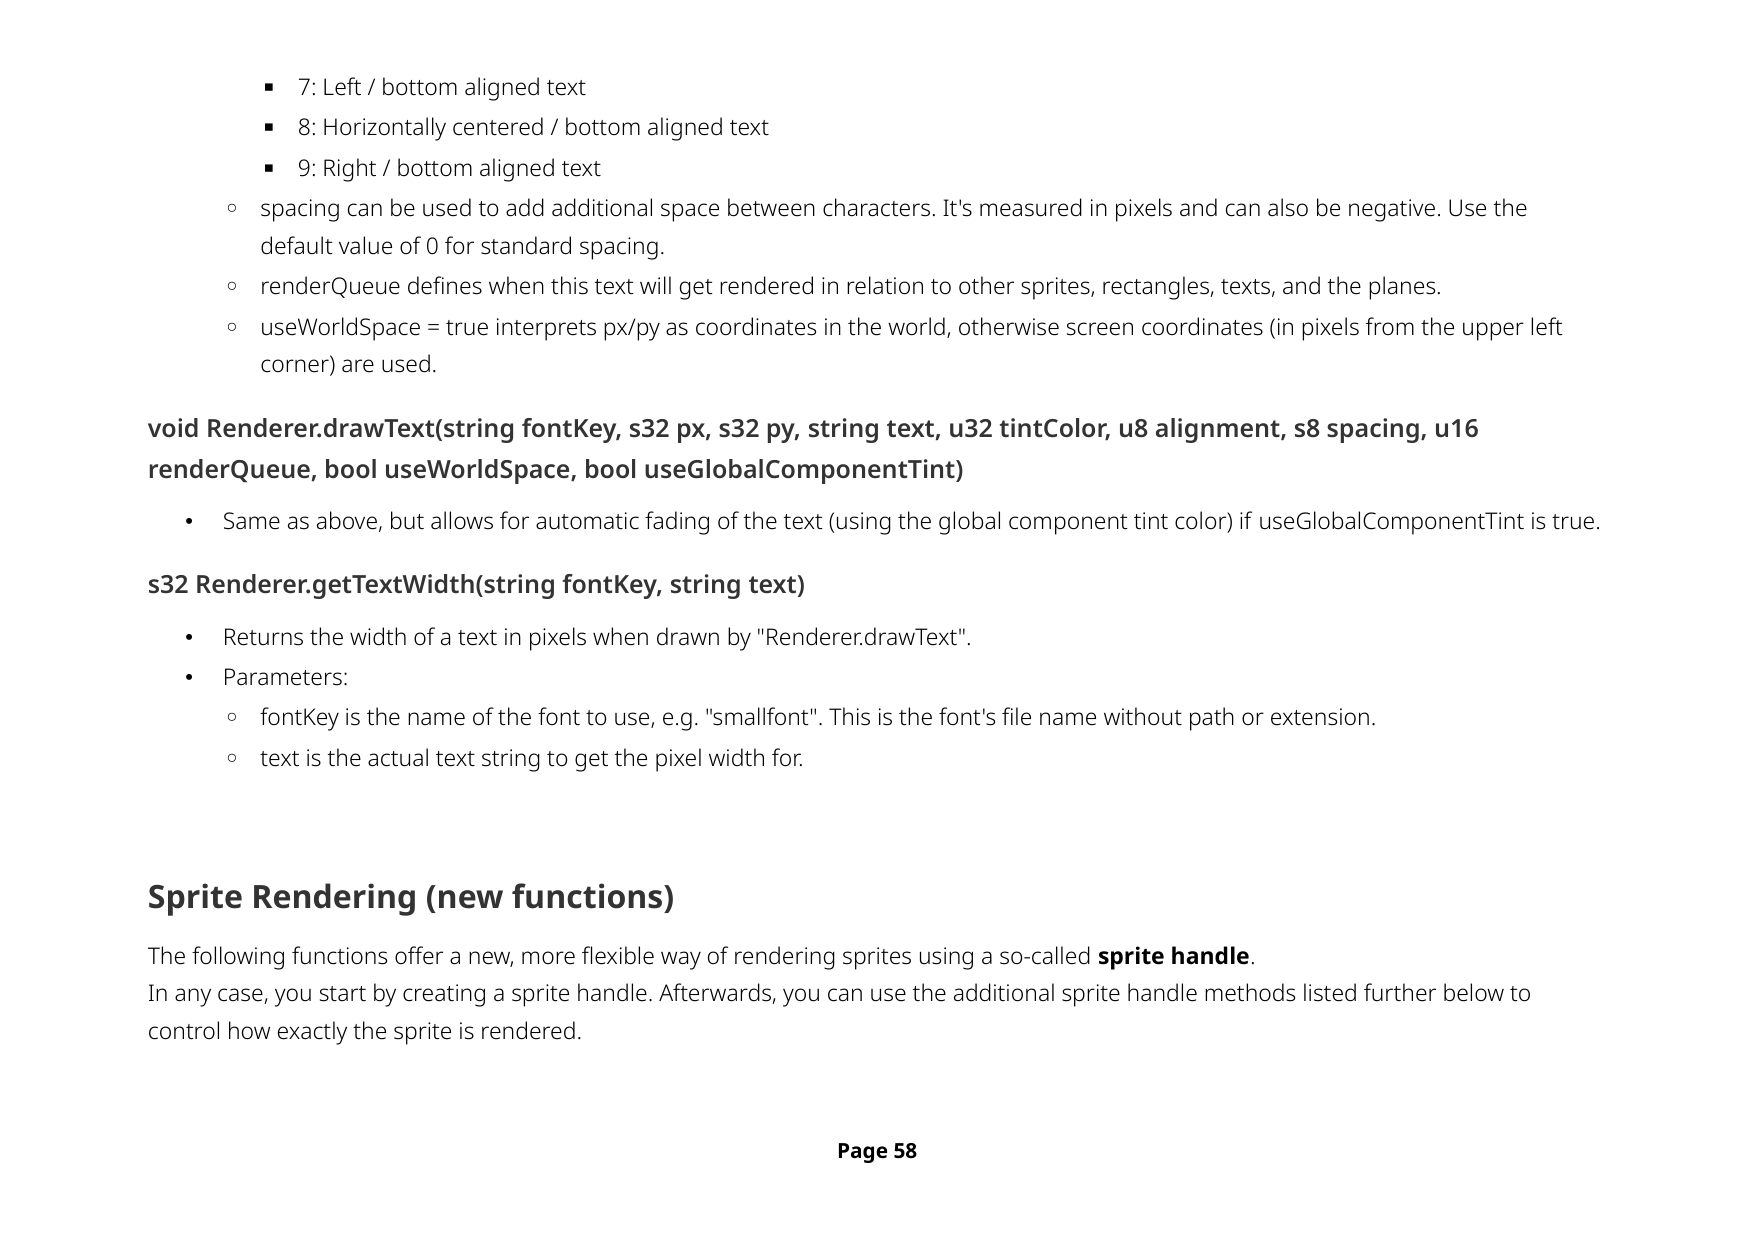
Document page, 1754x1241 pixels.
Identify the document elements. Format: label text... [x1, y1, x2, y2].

list Parameters: [185, 661, 1606, 692]
subtitle Sprite Rendering (new functions) [148, 874, 1606, 918]
list spacing can be used to add additional space between characters. It's measured in pixels and can also be negative. Use the default value of 0 for standard spacing. [223, 192, 1606, 261]
list useWorldSpace = true interprets px/py as coordinates in the world, otherwise screen coordinates (in pixels from the upper left corner) are used. [223, 310, 1606, 379]
subtitle s32 Renderer.getTextWidth(string fontKey, string text) [148, 567, 1606, 601]
list fontKey is the name of the font to use, e.g. "smallfont". This is the font's file name without path or extension. [223, 701, 1606, 732]
list Same as above, but allows for automatic fading of the text (using the global component tint color) if useGlobalComponentTint is true. [185, 504, 1606, 536]
text The following functions offer a new, more flexible way of rendering sprites using a so-called sprite handle. In any case, you start by creating a sprite handle. Afterwards, you can use the additional sprite handle methods listed further below to control how exactly the sprite is rendered. [148, 939, 1606, 1046]
list renderQueue defines when this text will get rendered in relation to other sprites, rectangles, texts, and the planes. [223, 270, 1606, 301]
subtitle void Renderer.drawText(string fontKey, s32 px, s32 py, string text, u32 tintColor, u8 alignment, s8 spacing, u16 renderQueue, bool useWorldSpace, bool useGlobalComponentTint) [148, 410, 1606, 485]
list 9: Right / bottom aligned text [260, 152, 1606, 183]
list 7: Left / bottom aligned text [260, 71, 1606, 102]
list text is the actual text string to get the pixel width for. [223, 742, 1606, 773]
list Returns the width of a text in pixels when drawn by "Renderer.drawText". [185, 620, 1606, 652]
list 8: Horizontally centered / bottom aligned text [260, 111, 1606, 142]
